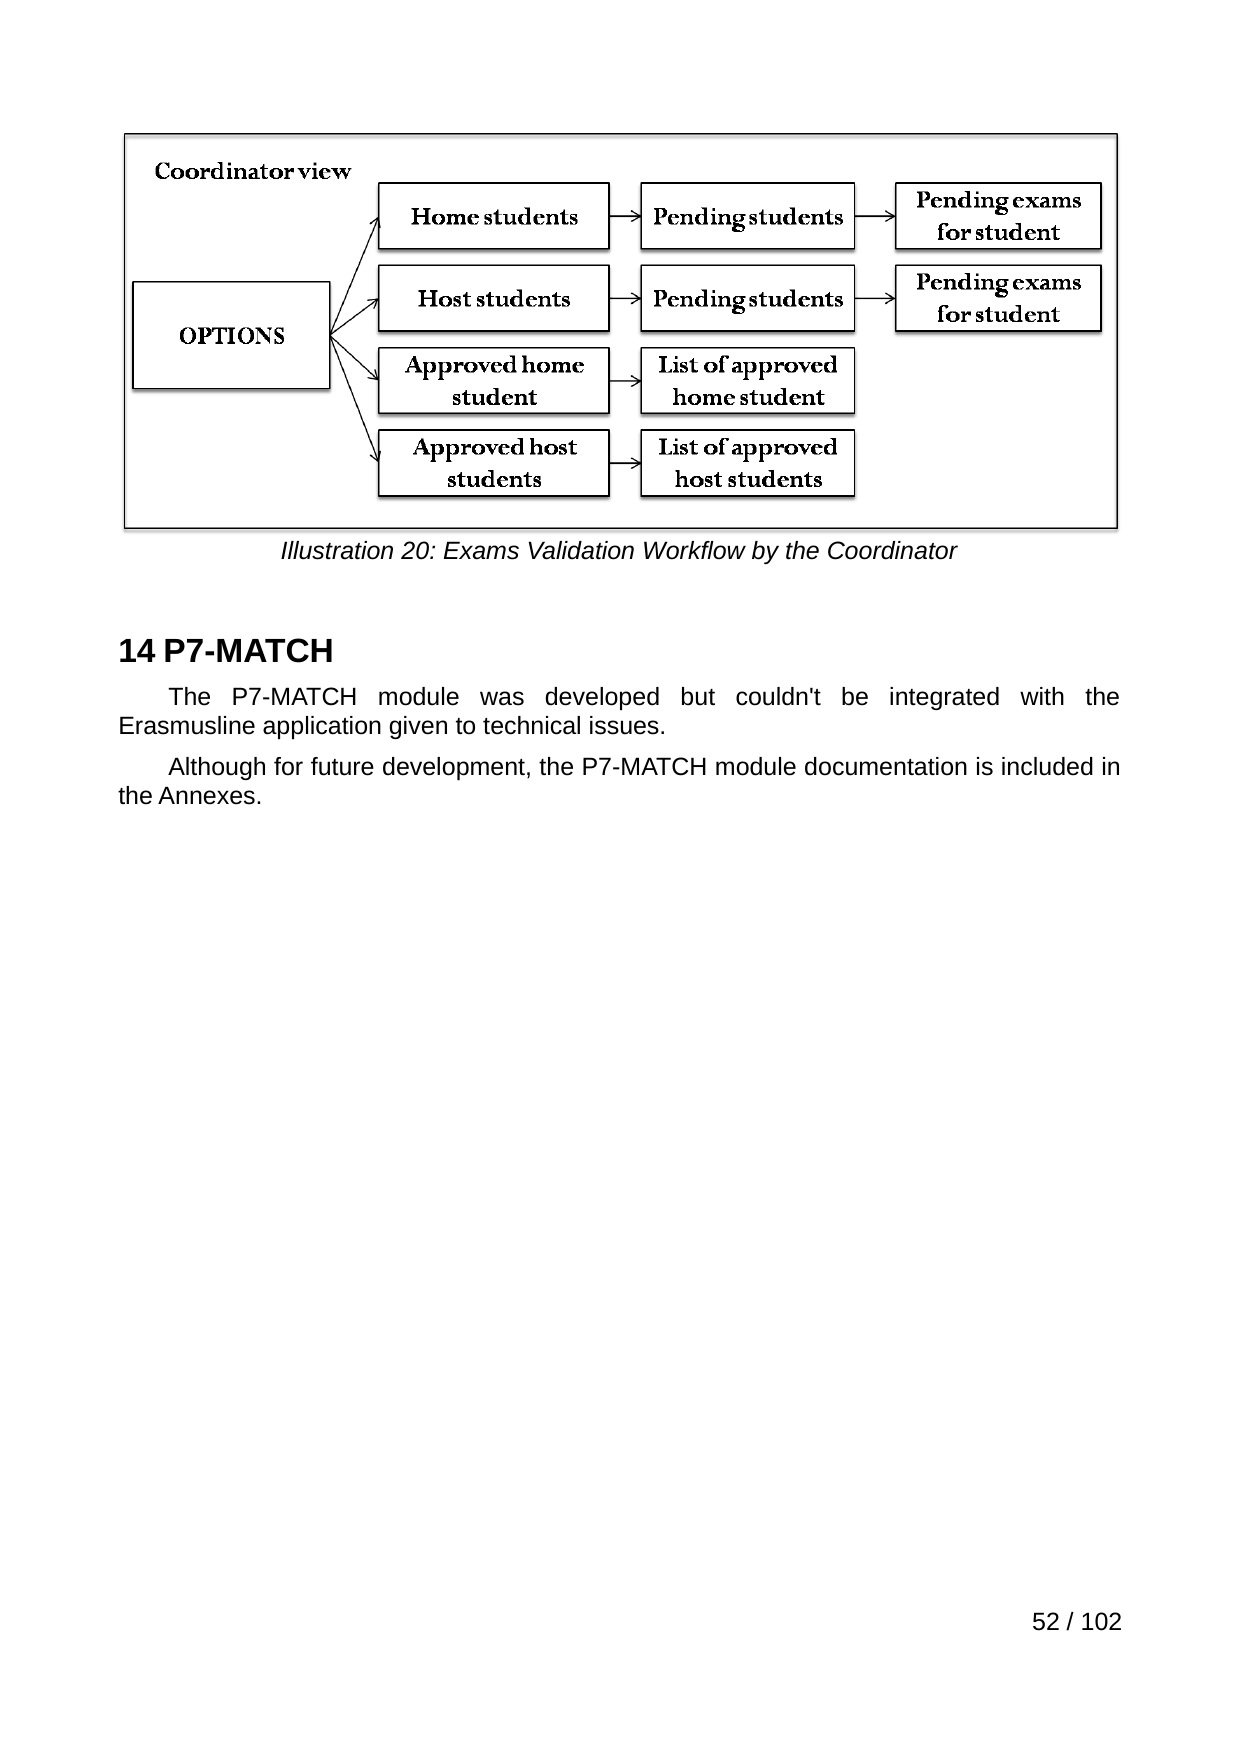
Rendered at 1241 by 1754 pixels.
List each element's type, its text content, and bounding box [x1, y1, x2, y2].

text The P7-MATCH module was developed but couldn't be integrated with the Erasmusline application given to technical issues. [118, 682, 1122, 740]
picture [118, 130, 1123, 537]
text Illustration : Exams Validation Workflow by the Coordinator [118, 537, 1122, 565]
text Although for future development, the P7-MATCH module documentation is included in the Annexes. [118, 752, 1122, 810]
subtitle P7-MATCH [118, 631, 1122, 670]
